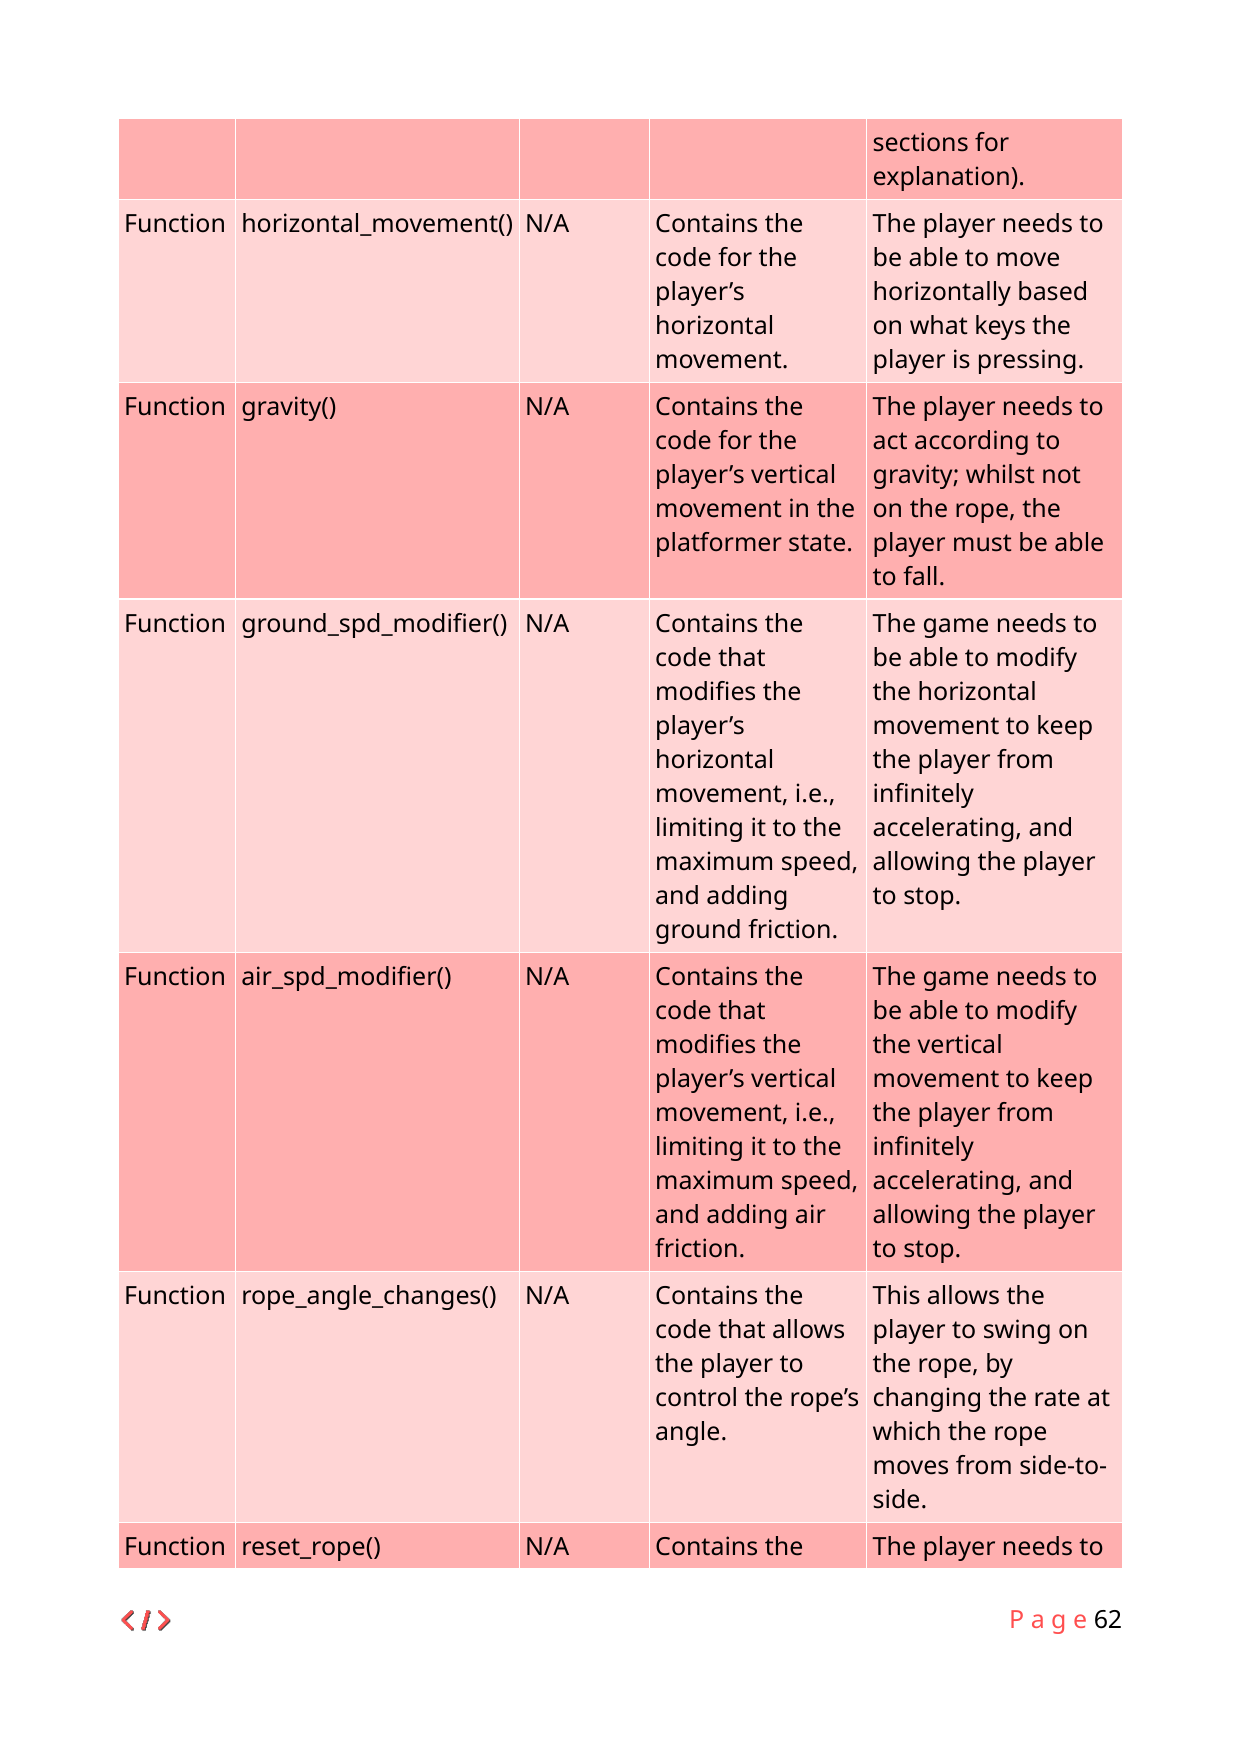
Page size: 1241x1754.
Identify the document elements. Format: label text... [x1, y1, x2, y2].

table_cell sections for explanation). [867, 119, 1122, 199]
table_cell Contains the code for the player’s horizontal movement. [650, 200, 866, 382]
table_cell The player needs to [867, 1523, 1122, 1568]
table_cell The game needs to be able to modify the vertical movement to keep the player from infinitely accelerating, and allowing the player to stop. [867, 953, 1122, 1271]
table_cell gravity() [236, 383, 519, 598]
table_cell [119, 119, 235, 199]
table_cell air_spd_modifier() [236, 953, 519, 1271]
table_cell ground_spd_modifier() [236, 600, 519, 952]
table_cell Function [119, 953, 235, 1271]
table_cell The game needs to be able to modify the horizontal movement to keep the player from infinitely accelerating, and allowing the player to stop. [867, 600, 1122, 952]
table_cell N/A [520, 383, 649, 598]
table_cell The player needs to be able to move horizontally based on what keys the player is pressing. [867, 200, 1122, 382]
table_cell N/A [520, 200, 649, 382]
table_cell N/A [520, 953, 649, 1271]
table_cell [520, 119, 649, 199]
table_cell Function [119, 1523, 235, 1568]
table_cell Contains the code that allows the player to control the rope’s angle. [650, 1272, 866, 1522]
table_cell Function [119, 600, 235, 952]
table_cell N/A [520, 1523, 649, 1568]
table_cell Contains the code that modifies the player’s vertical movement, i.e., limiting it to the maximum speed, and adding air friction. [650, 953, 866, 1271]
table_cell [650, 119, 866, 199]
table_cell This allows the player to swing on the rope, by changing the rate at which the rope moves from side-to-side. [867, 1272, 1122, 1522]
table_cell Function [119, 200, 235, 382]
table_cell Contains the [650, 1523, 866, 1568]
table_cell horizontal_movement() [236, 200, 519, 382]
table_cell N/A [520, 600, 649, 952]
table_cell The player needs to act according to gravity; whilst not on the rope, the player must be able to fall. [867, 383, 1122, 598]
table_cell [236, 119, 519, 199]
table_cell Contains the code that modifies the player’s horizontal movement, i.e., limiting it to the maximum speed, and adding ground friction. [650, 600, 866, 952]
table_cell Contains the code for the player’s vertical movement in the platformer state. [650, 383, 866, 598]
table_cell Function [119, 383, 235, 598]
table_cell reset_rope() [236, 1523, 519, 1568]
table_cell rope_angle_changes() [236, 1272, 519, 1522]
picture [116, 1591, 175, 1649]
table_cell Function [119, 1272, 235, 1522]
table_cell N/A [520, 1272, 649, 1522]
